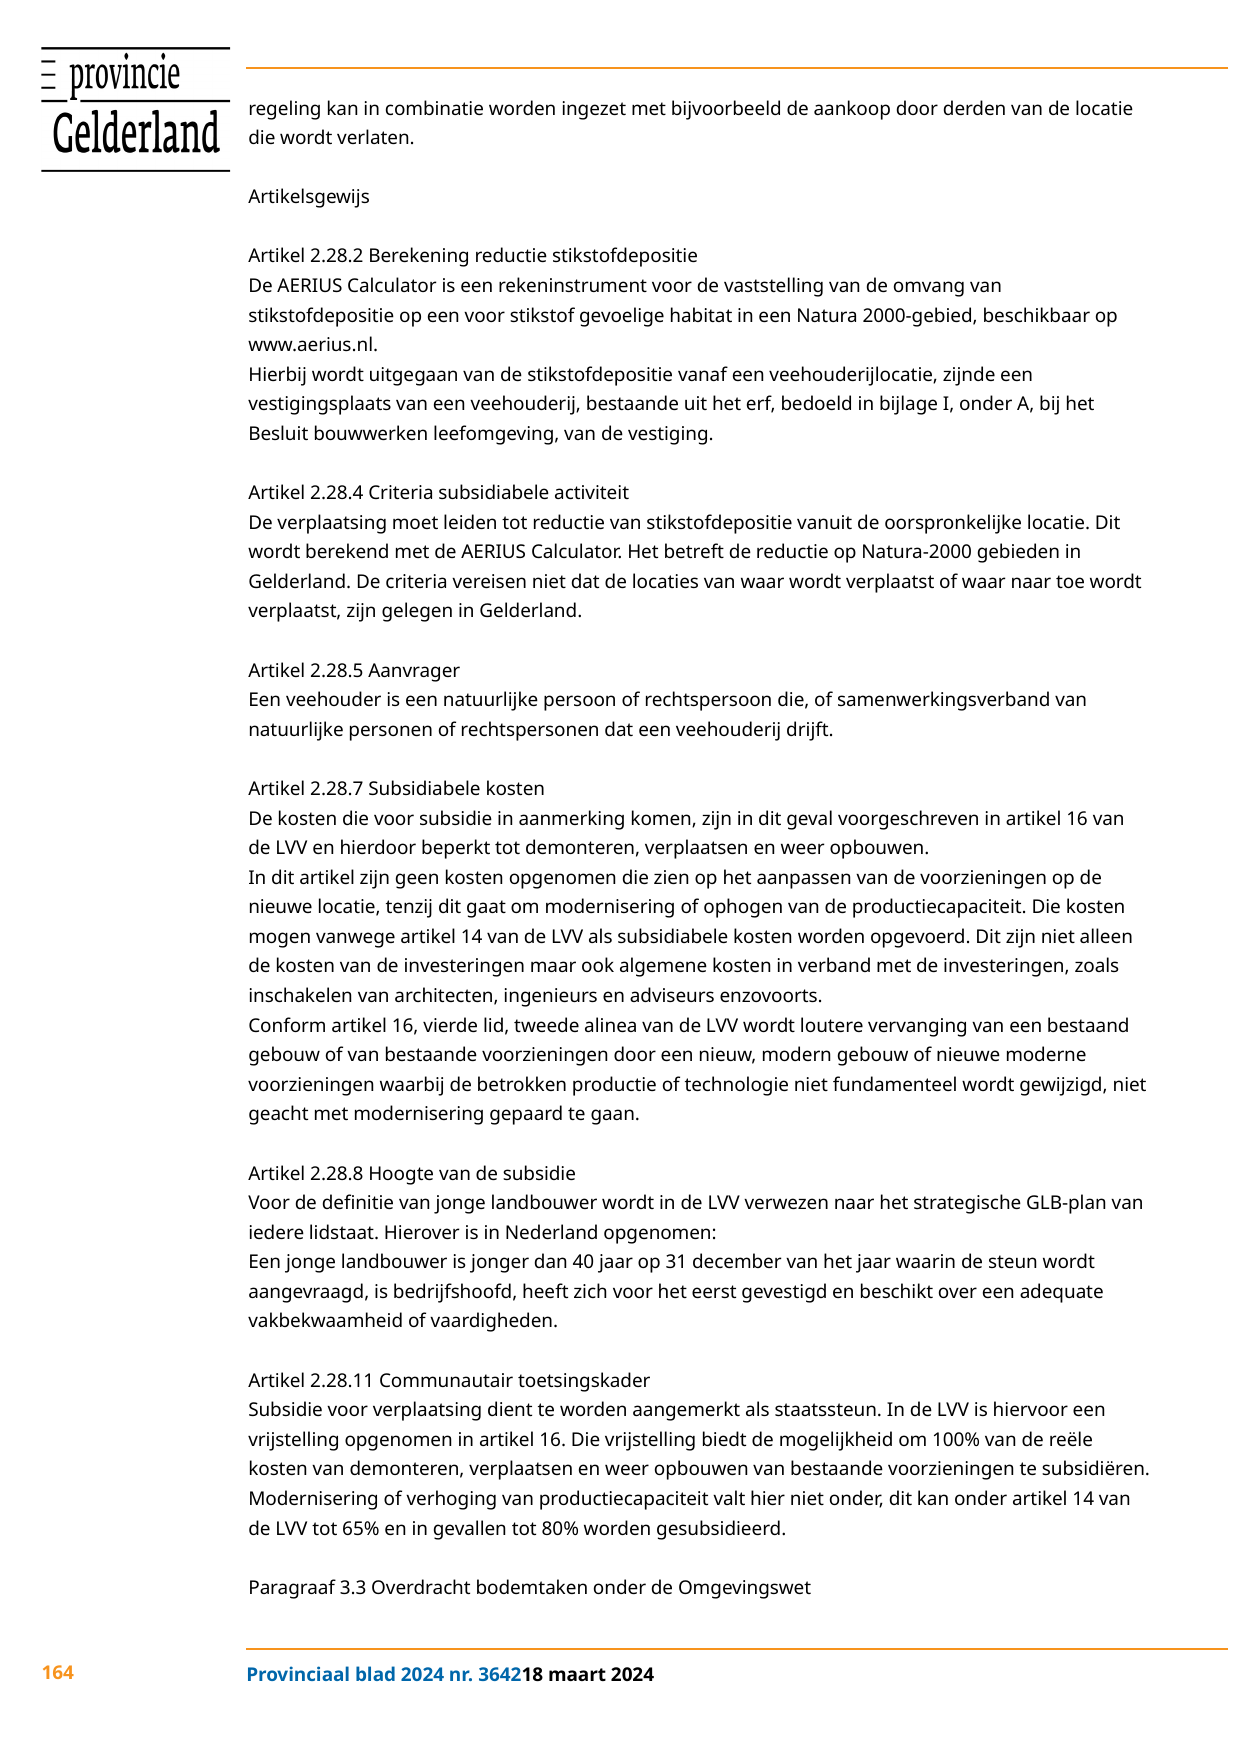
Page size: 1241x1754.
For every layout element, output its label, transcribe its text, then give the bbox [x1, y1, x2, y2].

text Artikel 2.28.5 Aanvrager [248, 657, 1152, 683]
picture [41, 47, 231, 172]
text Artikel 2.28.8 Hoogte van de subsidie [248, 1160, 1152, 1186]
text Artikel 2.28.2 Berekening reductie stikstofdepositie [248, 243, 1152, 268]
text Voor de definitie van jonge landbouwer wordt in de LVV verwezen naar het strategische GLB-plan van iedere lidstaat. Hierover is in Nederland opgenomen: [248, 1189, 1152, 1245]
text Een jonge landbouwer is jonger dan 40 jaar op 31 december van het jaar waarin de steun wordt aangevraagd, is bedrijfshoofd, heeft zich voor het eerst gevestigd en beschikt over een adequate vakbekwaamheid of vaardigheden. [248, 1248, 1152, 1333]
text In dit artikel zijn geen kosten opgenomen die zien op het aanpassen van de voorzieningen op de nieuwe locatie, tenzij dit gaat om modernisering of ophogen van de productiecapaciteit. Die kosten mogen vanwege artikel 14 van de LVV als subsidiabele kosten worden opgevoerd. Dit zijn niet alleen de kosten van de investeringen maar ook algemene kosten in verband met de investeringen, zoals inschakelen van architecten, ingenieurs en adviseurs enzovoorts. [248, 864, 1152, 1008]
text Conform artikel 16, vierde lid, tweede alinea van de LVV wordt loutere vervanging van een bestaand gebouw of van bestaande voorzieningen door een nieuw, modern gebouw of nieuwe moderne voorzieningen waarbij de betrokken productie of technologie niet fundamenteel wordt gewijzigd, niet geacht met modernisering gepaard te gaan. [248, 1012, 1152, 1126]
text De AERIUS Calculator is een rekeninstrument voor de vaststelling van de omvang van stikstofdepositie op een voor stikstof gevoelige habitat in een Natura 2000-gebied, beschikbaar op www.aerius.nl. [248, 272, 1152, 357]
text Paragraaf 3.3 Overdracht bodemtaken onder de Omgevingswet [248, 1574, 1152, 1600]
text Subsidie voor verplaatsing dient te worden aangemerkt als staatssteun. In de LVV is hiervoor een vrijstelling opgenomen in artikel 16. Die vrijstelling biedt de mogelijkheid om 100% van de reële kosten van demonteren, verplaatsen en weer opbouwen van bestaande voorzieningen te subsidiëren. Modernisering of verhoging van productiecapaciteit valt hier niet onder, dit kan onder artikel 14 van de LVV tot 65% en in gevallen tot 80% worden gesubsidieerd. [248, 1396, 1152, 1541]
text Artikelsgewijs [248, 183, 1152, 209]
text regeling kan in combinatie worden ingezet met bijvoorbeeld de aankoop door derden van de locatie die wordt verlaten. [248, 95, 1152, 150]
text Artikel 2.28.11 Communautair toetsingskader [248, 1367, 1152, 1393]
text De kosten die voor subsidie in aanmerking komen, zijn in dit geval voorgeschreven in artikel 16 van de LVV en hierdoor beperkt tot demonteren, verplaatsen en weer opbouwen. [248, 805, 1152, 860]
text Artikel 2.28.4 Criteria subsidiabele activiteit [248, 479, 1152, 505]
text Een veehouder is een natuurlijke persoon of rechtspersoon die, of samenwerkingsverband van natuurlijke personen of rechtspersonen dat een veehouderij drijft. [248, 686, 1152, 742]
text De verplaatsing moet leiden tot reductie van stikstofdepositie vanuit de oorspronkelijke locatie. Dit wordt berekend met de AERIUS Calculator. Het betreft de reductie op Natura-2000 gebieden in Gelderland. De criteria vereisen niet dat de locaties van waar wordt verplaatst of waar naar toe wordt verplaatst, zijn gelegen in Gelderland. [248, 509, 1152, 623]
text Artikel 2.28.7 Subsidiabele kosten [248, 775, 1152, 801]
text Hierbij wordt uitgegaan van de stikstofdepositie vanaf een veehouderijlocatie, zijnde een vestigingsplaats van een veehouderij, bestaande uit het erf, bedoeld in bijlage I, onder A, bij het Besluit bouwwerken leefomgeving, van de vestiging. [248, 361, 1152, 446]
